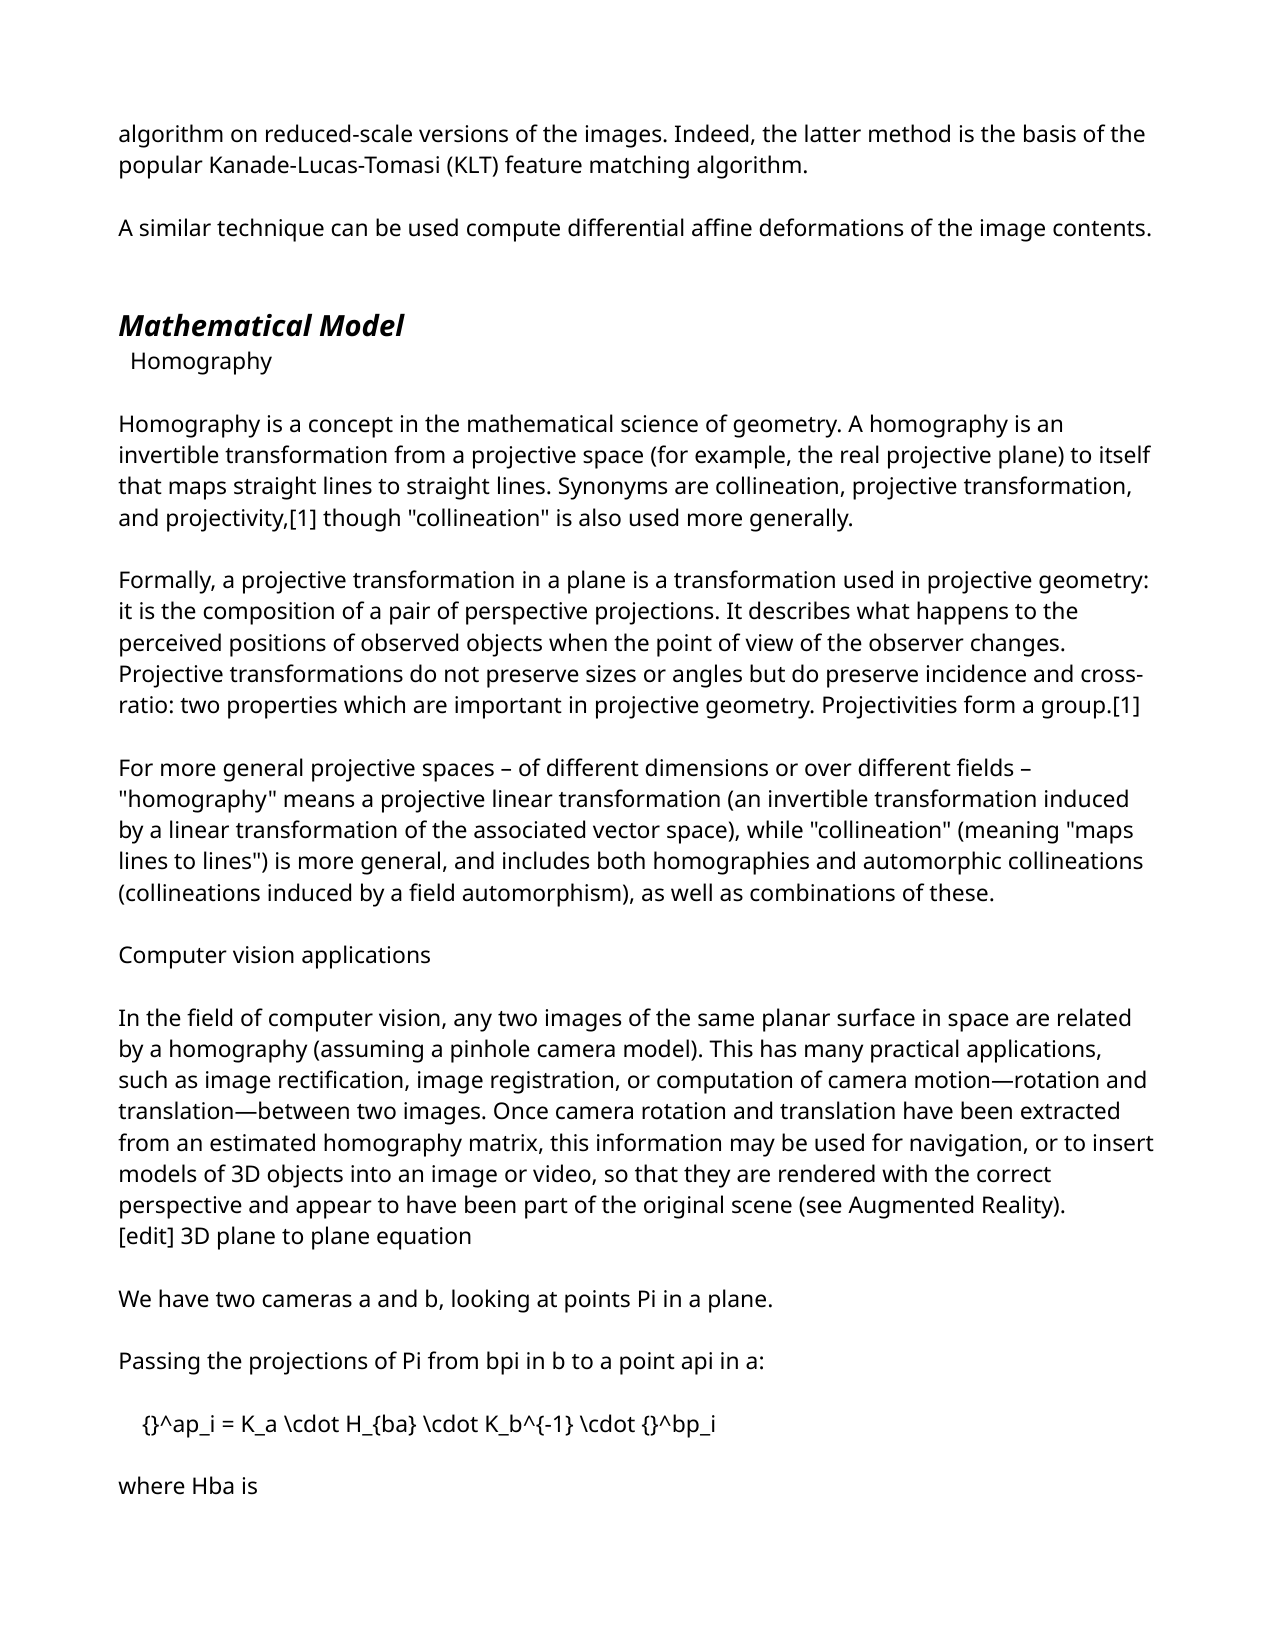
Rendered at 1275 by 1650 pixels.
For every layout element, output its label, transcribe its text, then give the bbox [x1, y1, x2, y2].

text Homography [118, 345, 1157, 377]
text where Hba is [118, 1470, 1157, 1502]
text Passing the projections of Pi from bpi in b to a point api in a: [118, 1345, 1157, 1377]
text algorithm on reduced-scale versions of the images. Indeed, the latter method is the basis of the popular Kanade-Lucas-Tomasi (KLT) feature matching algorithm. [118, 118, 1157, 181]
text For more general projective spaces – of different dimensions or over different fields – "homography" means a projective linear transformation (an invertible transformation induced by a linear transformation of the associated vector space), while "collineation" (meaning "maps lines to lines") is more general, and includes both homographies and automorphic collineations (collineations induced by a field automorphism), as well as combinations of these. [118, 752, 1157, 908]
text Mathematical Model [118, 306, 1157, 345]
text We have two cameras a and b, looking at points Pi in a plane. [118, 1283, 1157, 1314]
text [edit] 3D plane to plane equation [118, 1220, 1157, 1252]
text {}^ap_i = K_a \cdot H_{ba} \cdot K_b^{-1} \cdot {}^bp_i [118, 1408, 1157, 1439]
text A similar technique can be used compute differential affine deformations of the image contents. [118, 212, 1157, 243]
text Homography is a concept in the mathematical science of geometry. A homography is an invertible transformation from a projective space (for example, the real projective plane) to itself that maps straight lines to straight lines. Synonyms are collineation, projective transformation, and projectivity,[1] though "collineation" is also used more generally. [118, 408, 1157, 533]
text In the field of computer vision, any two images of the same planar surface in space are related by a homography (assuming a pinhole camera model). This has many practical applications, such as image rectification, image registration, or computation of camera motion—rotation and translation—between two images. Once camera rotation and translation have been extracted from an estimated homography matrix, this information may be used for navigation, or to insert models of 3D objects into an image or video, so that they are rendered with the correct perspective and appear to have been part of the original scene (see Augmented Reality). [118, 1002, 1157, 1220]
text Computer vision applications [118, 939, 1157, 970]
text Formally, a projective transformation in a plane is a transformation used in projective geometry: it is the composition of a pair of perspective projections. It describes what happens to the perceived positions of observed objects when the point of view of the observer changes. Projective transformations do not preserve sizes or angles but do preserve incidence and cross-ratio: two properties which are important in projective geometry. Projectivities form a group.[1] [118, 564, 1157, 720]
